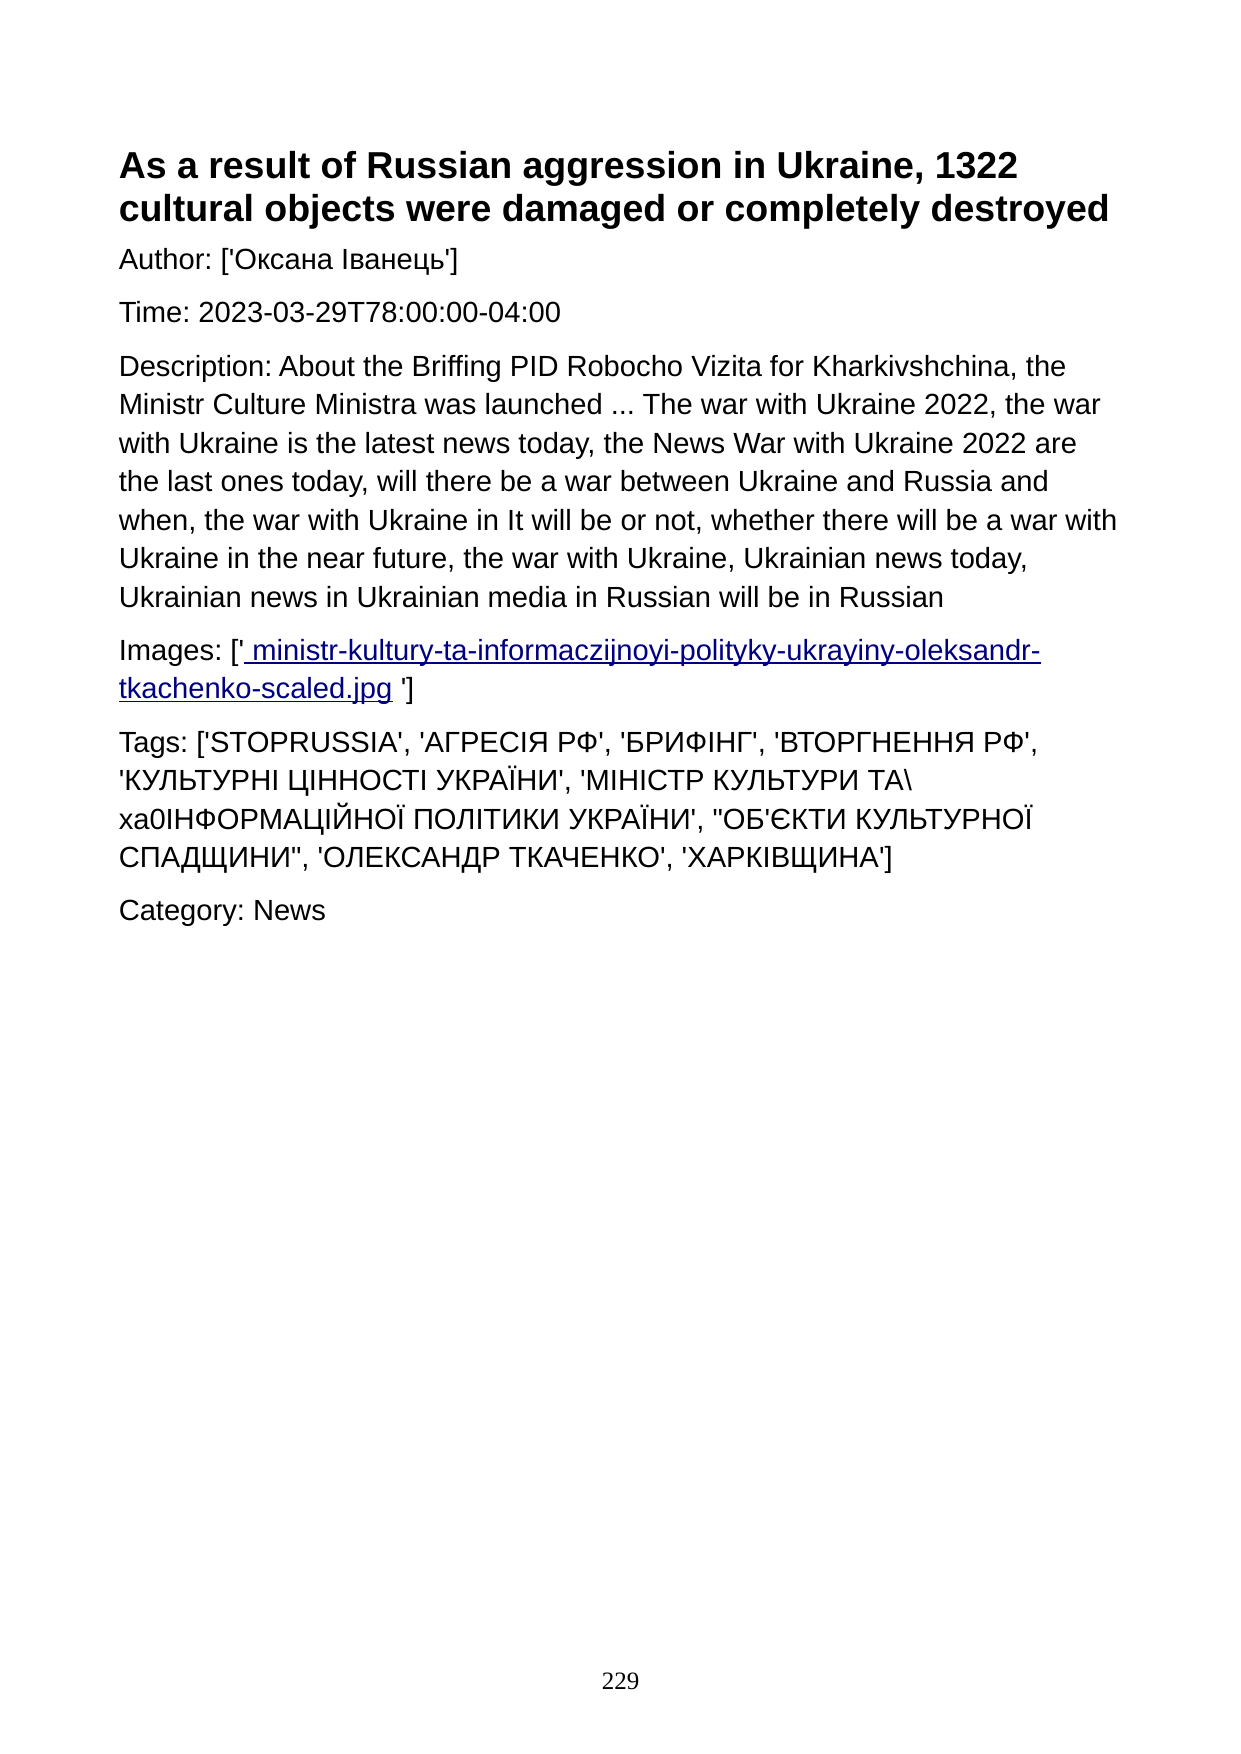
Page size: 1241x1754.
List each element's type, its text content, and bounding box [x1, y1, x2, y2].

text Time: 2023-03-29T78:00:00-04:00 [118, 295, 1122, 329]
text Category: News [118, 893, 1122, 927]
text Images: [' ministr-kultury-ta-informaczijnoyi-polityky-ukrayiny-oleksandr-tkachenko-scaled.jpg '] [118, 633, 1122, 705]
subtitle As a result of Russian aggression in Ukraine, 1322 cultural objects were damaged or completely destroyed [118, 143, 1122, 230]
text Description: About the Briffing PID Robocho Vizita for Kharkivshchina, the Ministr Culture Ministra was launched ... The war with Ukraine 2022, the war with Ukraine is the latest news today, the News War with Ukraine 2022 are the last ones today, will there be a war between Ukraine and Russia and when, the war with Ukraine in It will be or not, whether there will be a war with Ukraine in the near future, the war with Ukraine, Ukrainian news today, Ukrainian news in Ukrainian media in Russian will be in Russian [118, 348, 1122, 613]
text Author: ['Оксана Іванець'] [118, 242, 1122, 276]
text Tags: ['STOPRUSSIA', 'АГРЕСІЯ РФ', 'БРИФІНГ', 'ВТОРГНЕННЯ РФ', 'КУЛЬТУРНІ ЦІННОСТІ УКРАЇНИ', 'МІНІСТР КУЛЬТУРИ ТА\xa0ІНФОРМАЦІЙНОЇ ПОЛІТИКИ УКРАЇНИ', "ОБ'ЄКТИ КУЛЬТУРНОЇ СПАДЩИНИ", 'ОЛЕКСАНДР ТКАЧЕНКО', 'ХАРКІВЩИНА'] [118, 724, 1122, 874]
